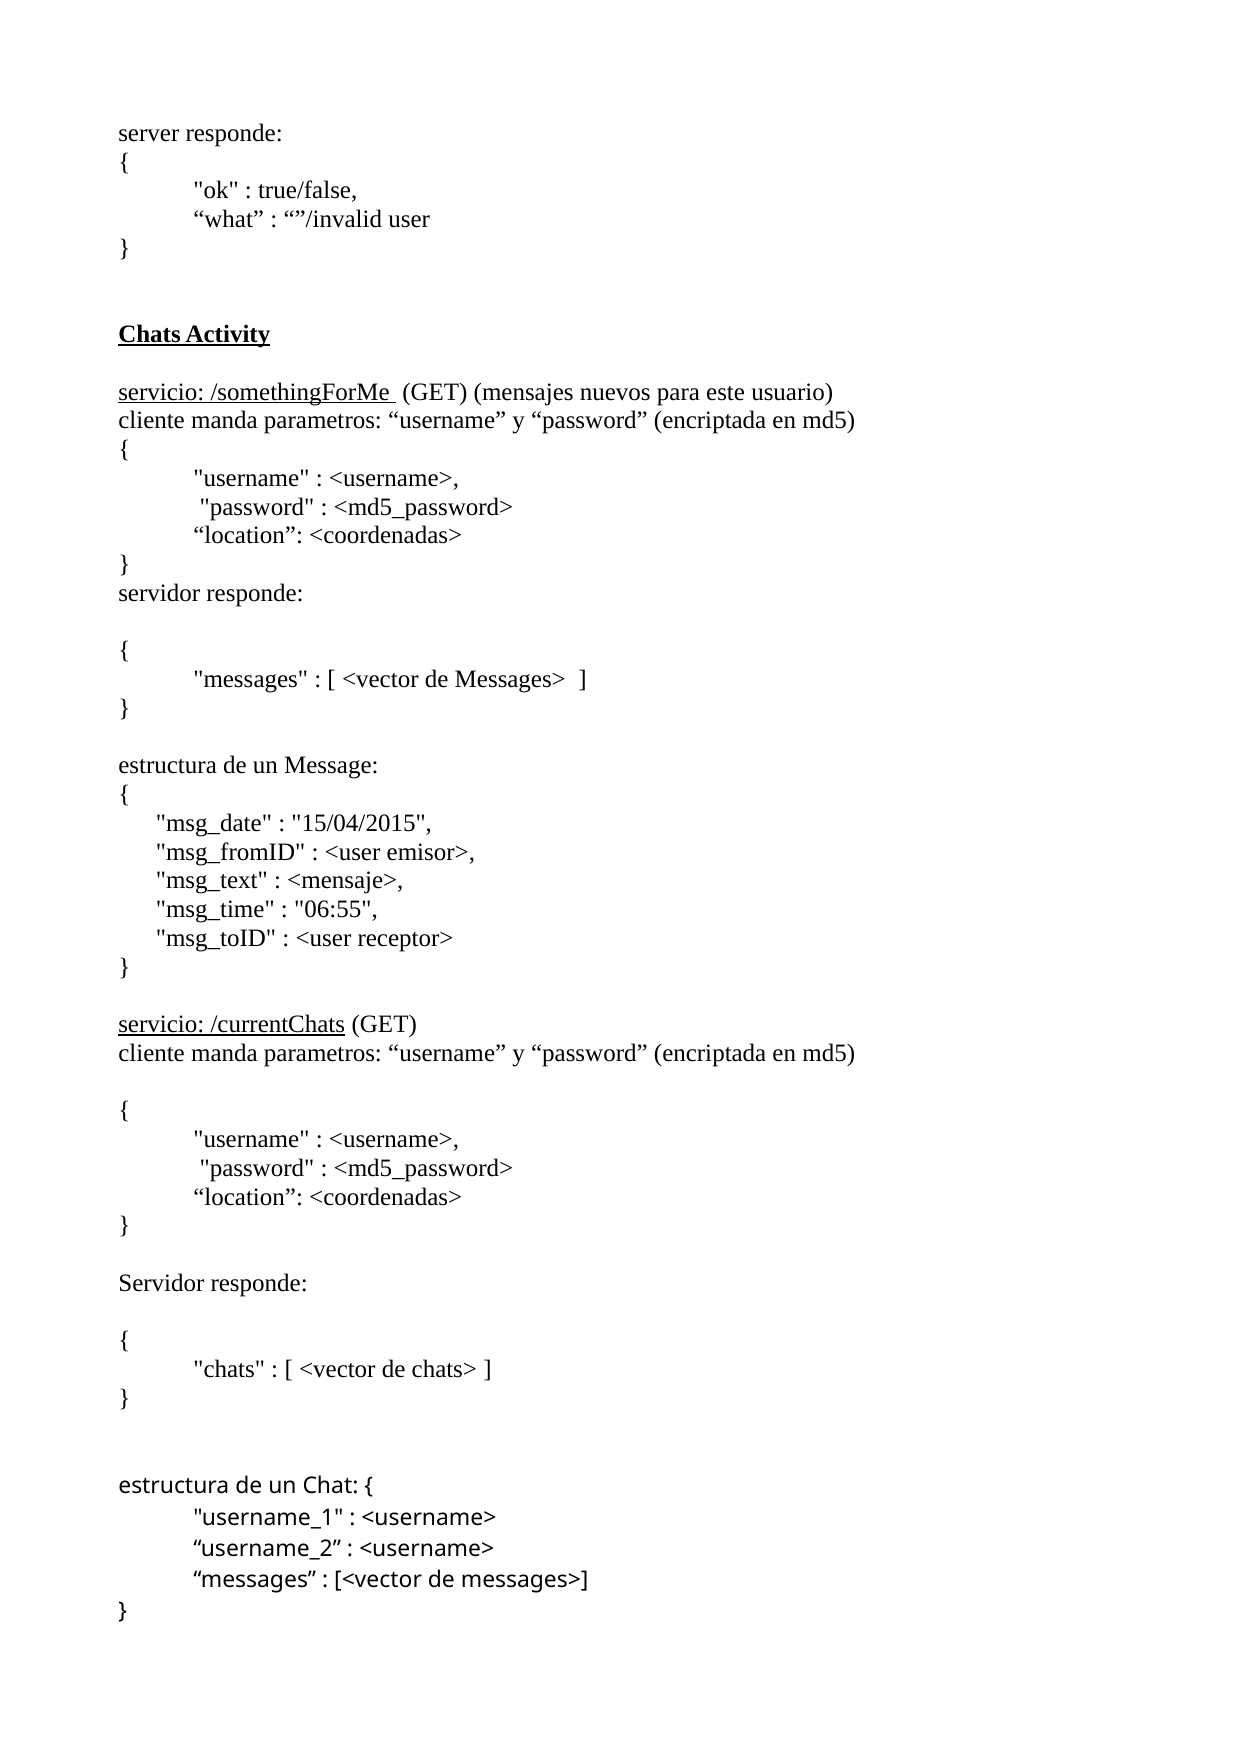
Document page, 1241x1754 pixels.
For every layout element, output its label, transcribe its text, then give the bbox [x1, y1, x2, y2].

text } [118, 1211, 1122, 1239]
text cliente manda parametros: “username” y “password” (encriptada en md5) [118, 406, 1122, 434]
text servicio: /somethingForMe (GET) (mensajes nuevos para este usuario) [118, 377, 1122, 406]
text estructura de un Chat: { [118, 1469, 1122, 1501]
text { [118, 1096, 1122, 1124]
text Chats Activity [118, 319, 1122, 348]
text } [118, 1594, 1122, 1626]
text } [118, 1383, 1122, 1412]
text } [118, 549, 1122, 578]
text “username_2” : <username> [118, 1532, 1122, 1563]
text "msg_time" : "06:55", [118, 894, 1122, 923]
text servidor responde: [118, 578, 1122, 607]
text “what” : “”/invalid user [118, 204, 1122, 233]
text estructura de un Message: [118, 751, 1122, 779]
text "password" : <md5_password> [118, 1153, 1122, 1182]
text "password" : <md5_password> [118, 492, 1122, 521]
text "username_1" : <username> [118, 1501, 1122, 1532]
text cliente manda parametros: “username” y “password” (encriptada en md5) [118, 1038, 1122, 1067]
text { [118, 636, 1122, 664]
text } [118, 952, 1122, 981]
text { [118, 147, 1122, 176]
text "msg_toID" : <user receptor> [118, 923, 1122, 952]
text “messages” : [<vector de messages>] [118, 1563, 1122, 1594]
text "username" : <username>, [118, 463, 1122, 492]
text servicio: /currentChats (GET) [118, 1009, 1122, 1038]
text "msg_date" : "15/04/2015", [118, 808, 1122, 837]
text { [118, 434, 1122, 463]
text "msg_text" : <mensaje>, [118, 866, 1122, 894]
text "messages" : [ <vector de Messages> ] [118, 664, 1122, 693]
text } [118, 233, 1122, 262]
text { [118, 1326, 1122, 1354]
text "chats" : [ <vector de chats> ] [118, 1354, 1122, 1383]
text “location”: <coordenadas> [118, 521, 1122, 549]
text “location”: <coordenadas> [118, 1182, 1122, 1211]
text server responde: [118, 118, 1122, 147]
text "ok" : true/false, [118, 176, 1122, 204]
text Servidor responde: [118, 1268, 1122, 1297]
text { [118, 779, 1122, 808]
text } [118, 693, 1122, 722]
text "msg_fromID" : <user emisor>, [118, 837, 1122, 866]
text "username" : <username>, [118, 1124, 1122, 1153]
